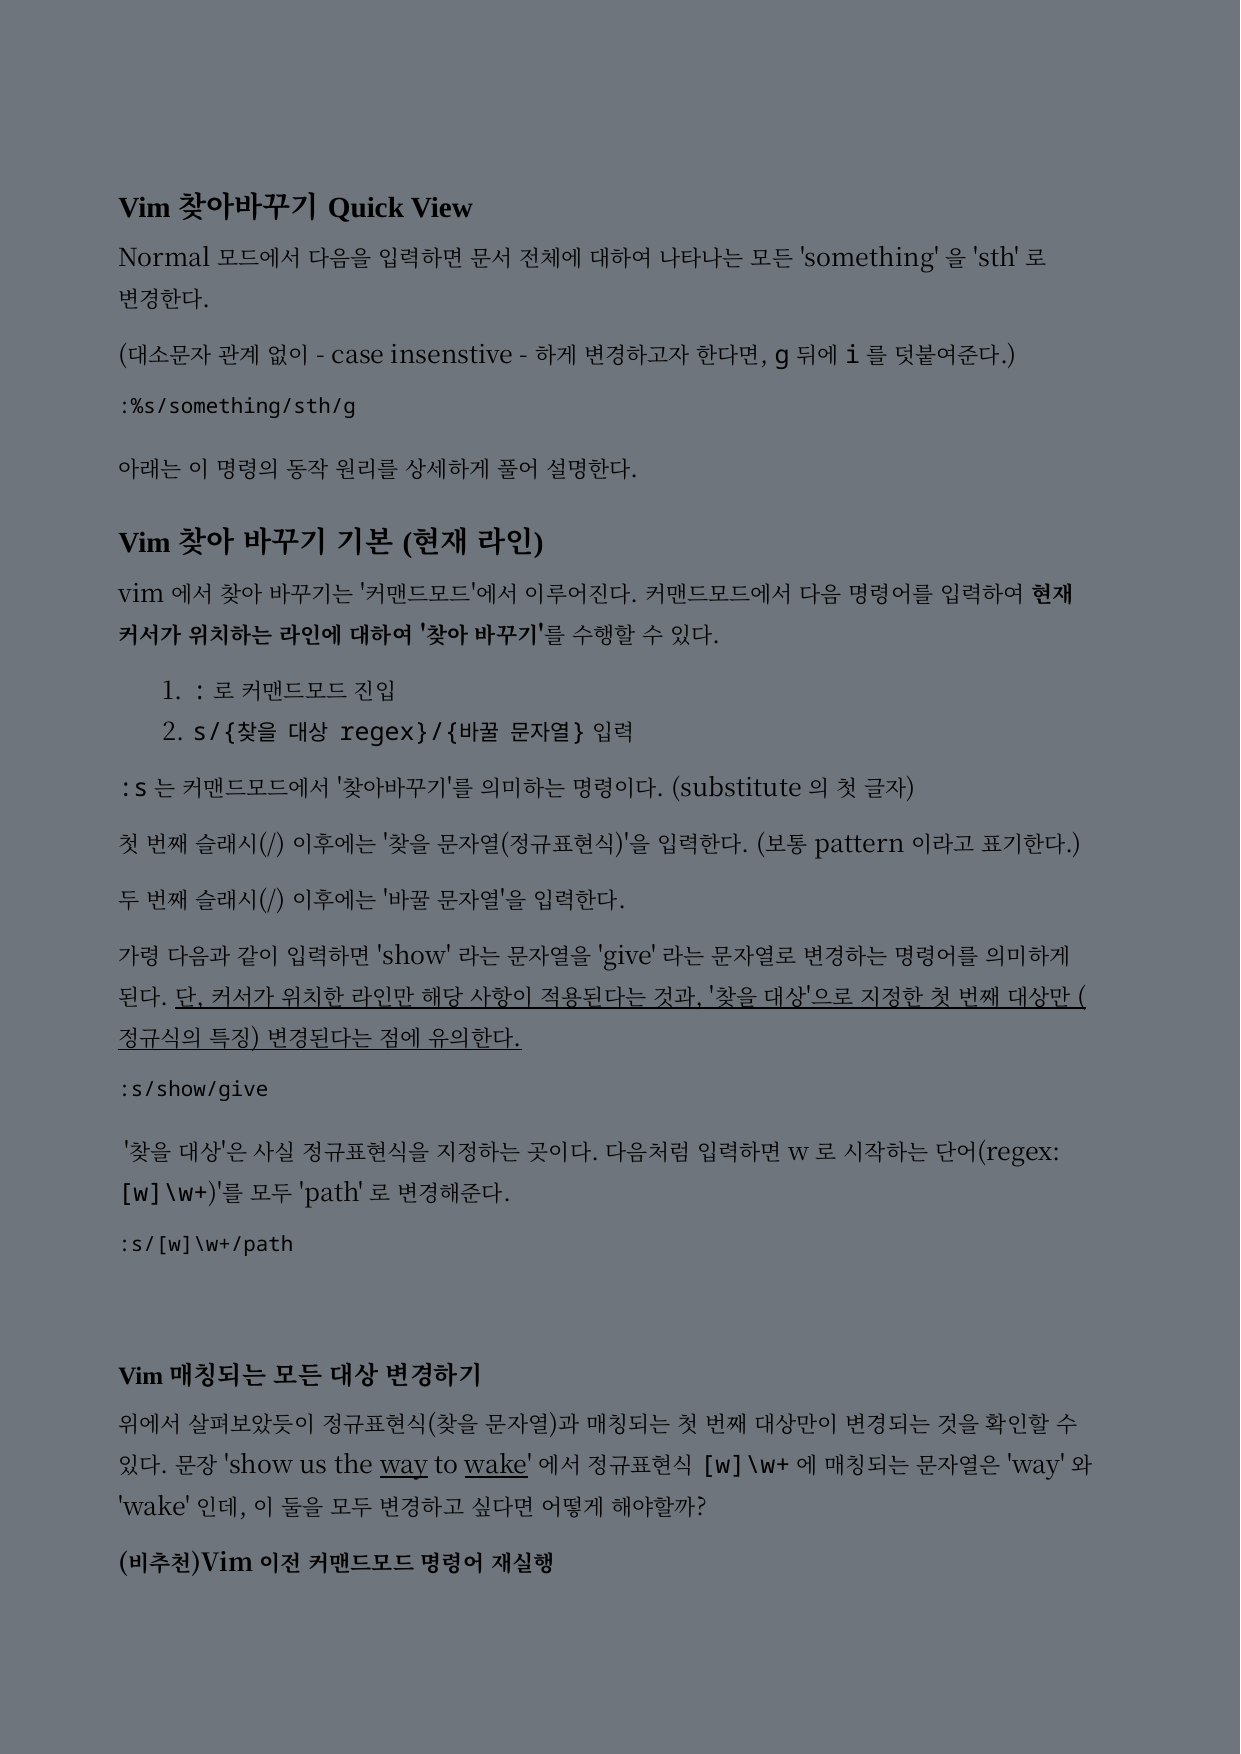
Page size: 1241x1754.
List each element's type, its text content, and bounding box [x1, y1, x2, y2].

text :s/show/give [118, 1074, 1122, 1102]
subtitle Vim 찾아 바꾸기 기본 (현재 라인) [118, 519, 1122, 561]
text Normal 모드에서 다음을 입력하면 문서 전체에 대하여 나타나는 모든 'something' 을 'sth' 로 변경한다. [118, 238, 1122, 315]
text (비추천)Vim 이전 커맨드모드 명령어 재실행 [118, 1542, 1122, 1578]
text (대소문자 관계 없이 - case insenstive - 하게 변경하고자 한다면, g 뒤에 i 를 덧붙여준다.) [118, 335, 1122, 371]
subtitle Vim 찾아바꾸기 Quick View [118, 183, 1122, 225]
text 아래는 이 명령의 동작 원리를 상세하게 풀어 설명한다. [118, 449, 1122, 485]
text vim 에서 찾아 바꾸기는 '커맨드모드'에서 이루어진다. 커맨드모드에서 다음 명령어를 입력하여 현재 커서가 위치하는 라인에 대하여 '찾아 바꾸기'를 수행할 수 있다. [118, 574, 1122, 651]
text 가령 다음과 같이 입력하면 'show' 라는 문자열을 'give' 라는 문자열로 변경하는 명령어를 의미하게 된다. 단, 커서가 위치한 라인만 해당 사항이 적용된다는 것과, '찾을 대상'으로 지정한 첫 번째 대상만 (정규식의 특징) 변경된다는 점에 유의한다. [118, 936, 1122, 1054]
list s/{찾을 대상 regex}/{바꿀 문자열} 입력 [162, 712, 1122, 748]
text :s/[w]\w+/path [118, 1229, 1122, 1257]
list : 로 커맨드모드 진입 [162, 671, 1122, 707]
text :s 는 커맨드모드에서 '찾아바꾸기'를 의미하는 명령이다. (substitute 의 첫 글자) [118, 768, 1122, 804]
text :%s/something/sth/g [118, 391, 1122, 419]
text 첫 번째 슬래시(/) 이후에는 '찾을 문자열(정규표현식)'을 입력한다. (보통 pattern 이라고 표기한다.) [118, 824, 1122, 860]
text 위에서 살펴보았듯이 정규표현식(찾을 문자열)과 매칭되는 첫 번째 대상만이 변경되는 것을 확인할 수 있다. 문장 'show us the way to wake' 에서 정규표현식 [w]\w+ 에 매칭되는 문자열은 'way' 와 'wake' 인데, 이 둘을 모두 변경하고 싶다면 어떻게 해야할까? [118, 1404, 1122, 1522]
text '찾을 대상'은 사실 정규표현식을 지정하는 곳이다. 다음처럼 입력하면 w 로 시작하는 단어(regex: [w]\w+)'를 모두 'path' 로 변경해준다. [118, 1132, 1122, 1209]
text 두 번째 슬래시(/) 이후에는 '바꿀 문자열'을 입력한다. [118, 880, 1122, 916]
subtitle Vim 매칭되는 모든 대상 변경하기 [118, 1355, 1122, 1391]
